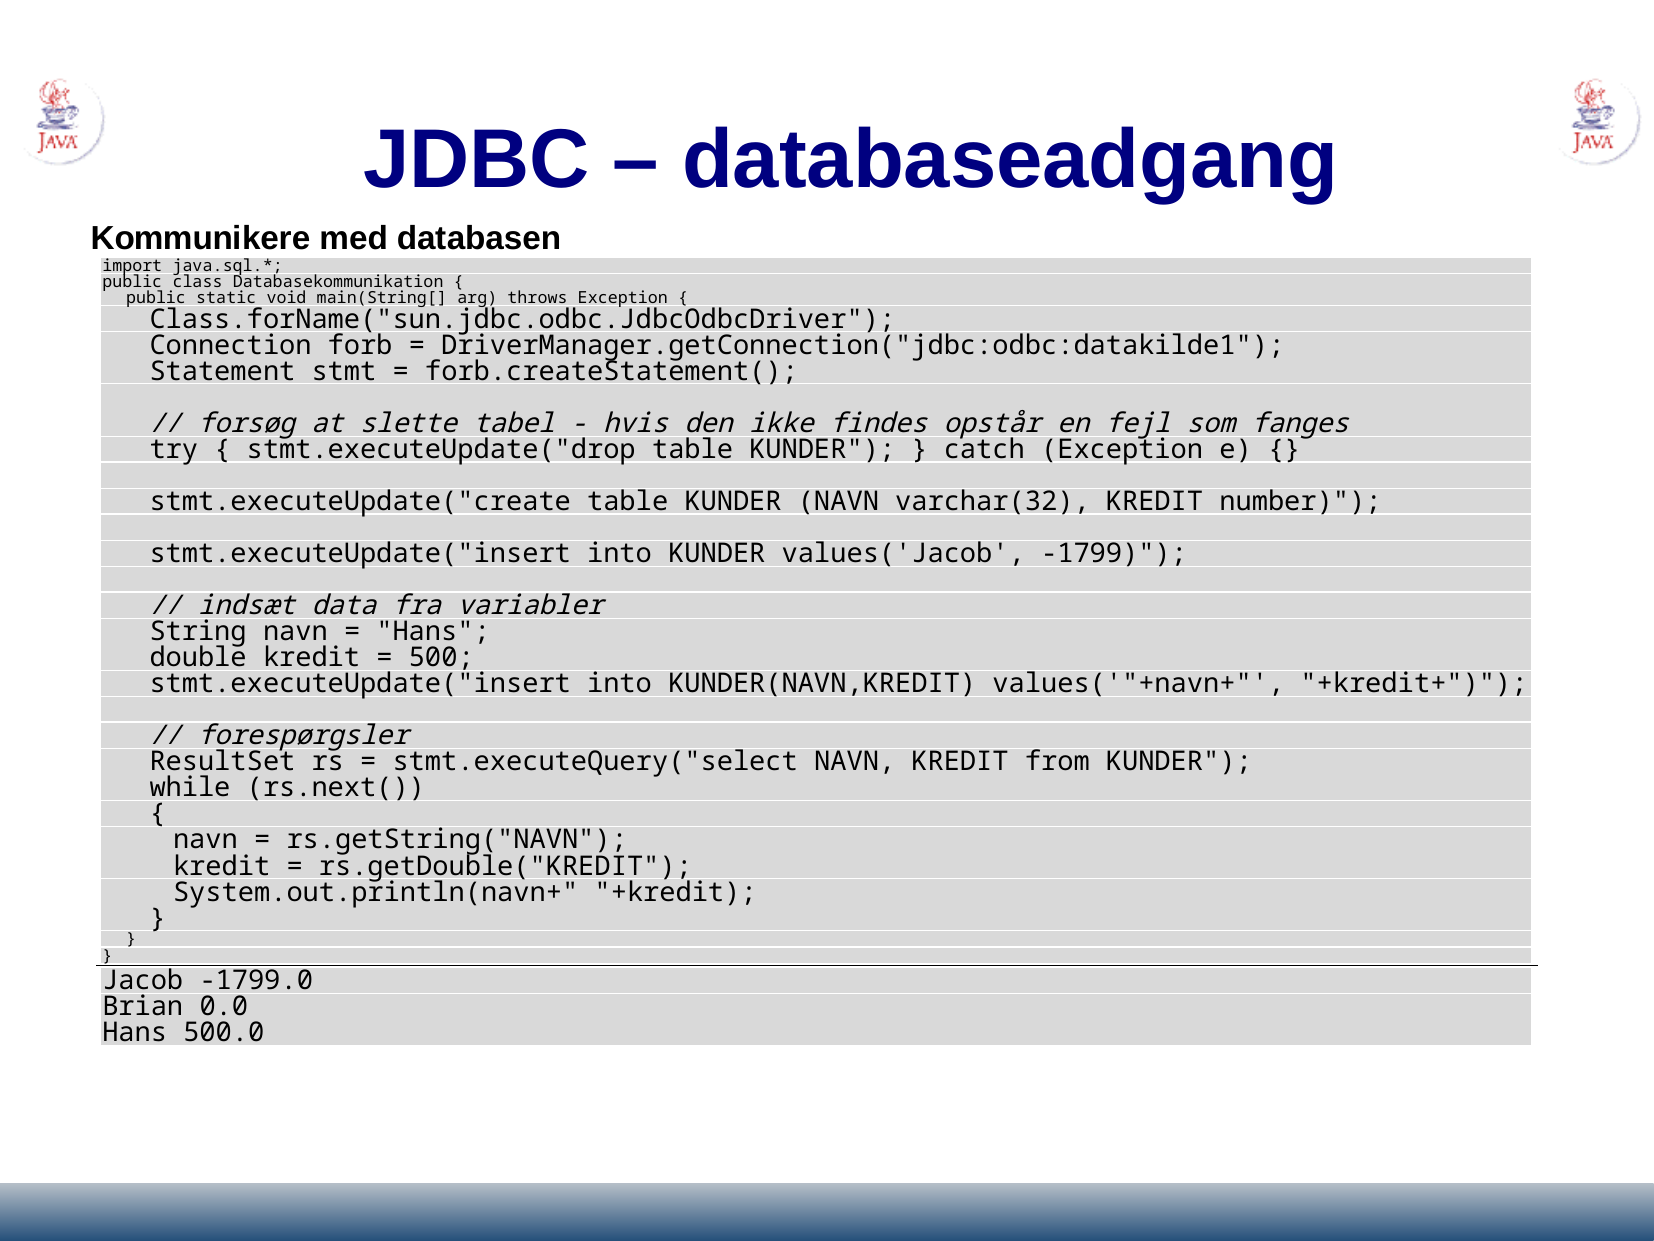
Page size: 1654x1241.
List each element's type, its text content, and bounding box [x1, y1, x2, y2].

title JDBC – databaseadgang [156, 55, 1534, 218]
chart [89, 218, 1544, 1180]
picture [1545, 71, 1645, 169]
picture [10, 71, 109, 169]
